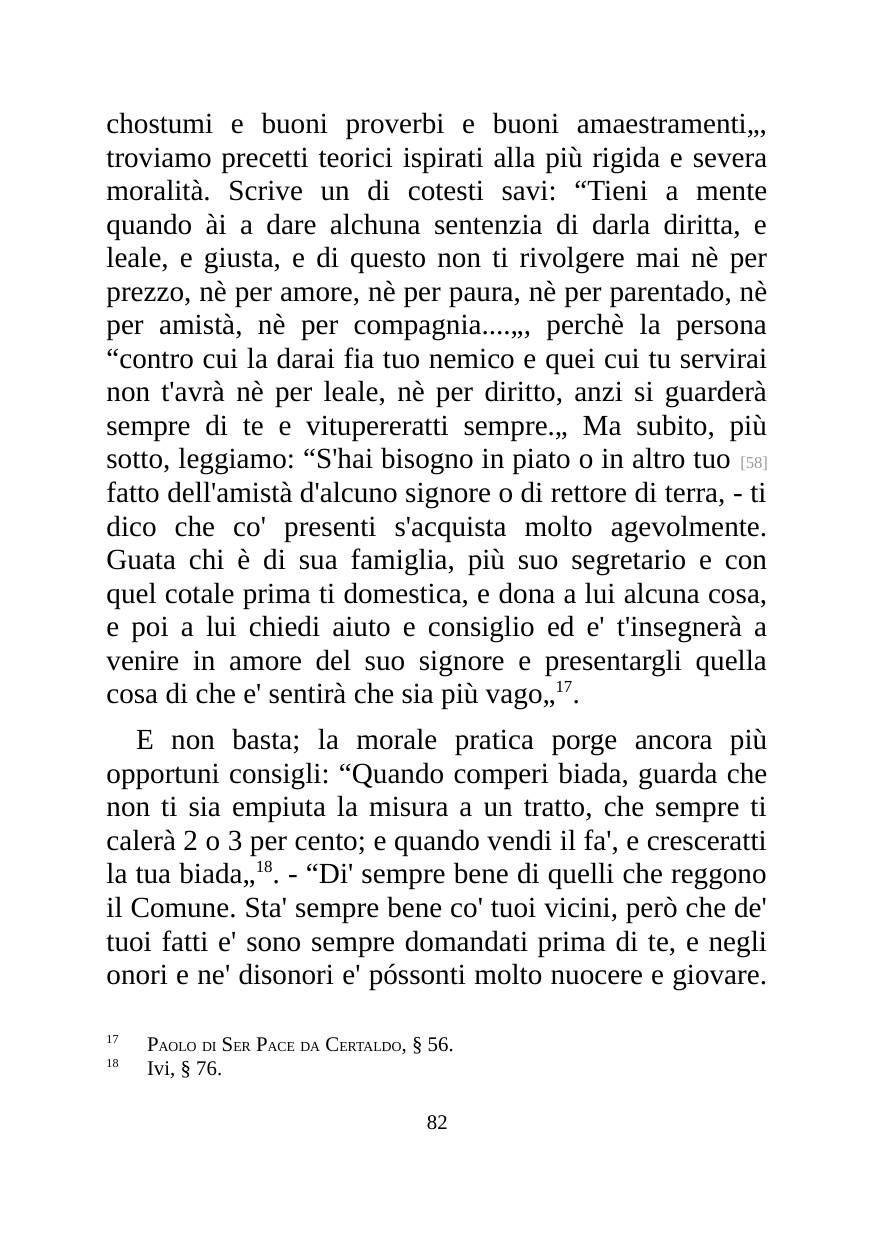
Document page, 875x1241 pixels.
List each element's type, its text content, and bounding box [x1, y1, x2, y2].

text Paolo di Ser Pace da Certaldo, § 56. [106, 1032, 768, 1056]
text chostumi e buoni proverbi e buoni amaestramenti„, troviamo precetti teorici ispirati alla più rigida e severa moralità. Scrive un di cotesti savi: “Tieni a mente quando ài a dare alchuna sentenzia di darla diritta, e leale, e giusta, e di questo non ti rivolgere mai nè per prezzo, nè per amore, nè per paura, nè per parentado, nè per amistà, nè per compagnia....„, perchè la persona “contro cui la darai fia tuo nemico e quei cui tu servirai non t'avrà nè per leale, nè per diritto, anzi si guarderà sempre di te e vitupereratti sempre.„ Ma subito, più sotto, leggiamo: “S'hai bisogno in piato o in altro tuo [58] fatto dell'amistà d'alcuno signore o di rettore di terra, - ti dico che co' presenti s'acquista molto agevolmente. Guata chi è di sua famiglia, più suo segretario e con quel cotale prima ti domestica, e dona a lui alcuna cosa, e poi a lui chiedi aiuto e consiglio ed e' t'insegnerà a venire in amore del suo signore e presentargli quella cosa di che e' sentirà che sia più vago„. [106, 106, 768, 710]
text E non basta; la morale pratica porge ancora più opportuni consigli: “Quando comperi biada, guarda che non ti sia empiuta la misura a un tratto, che sempre ti calerà 2 o 3 per cento; e quando vendi il fa', e cresceratti la tua biada„. - “Di' sempre bene di quelli che reggono il Comune. Sta' sempre bene co' tuoi vicini, però che de' tuoi fatti e' sono sempre domandati prima di te, e negli onori e ne' disonori e' póssonti molto nuocere e giovare. [106, 722, 768, 991]
text Ivi, § 76. [106, 1056, 768, 1080]
